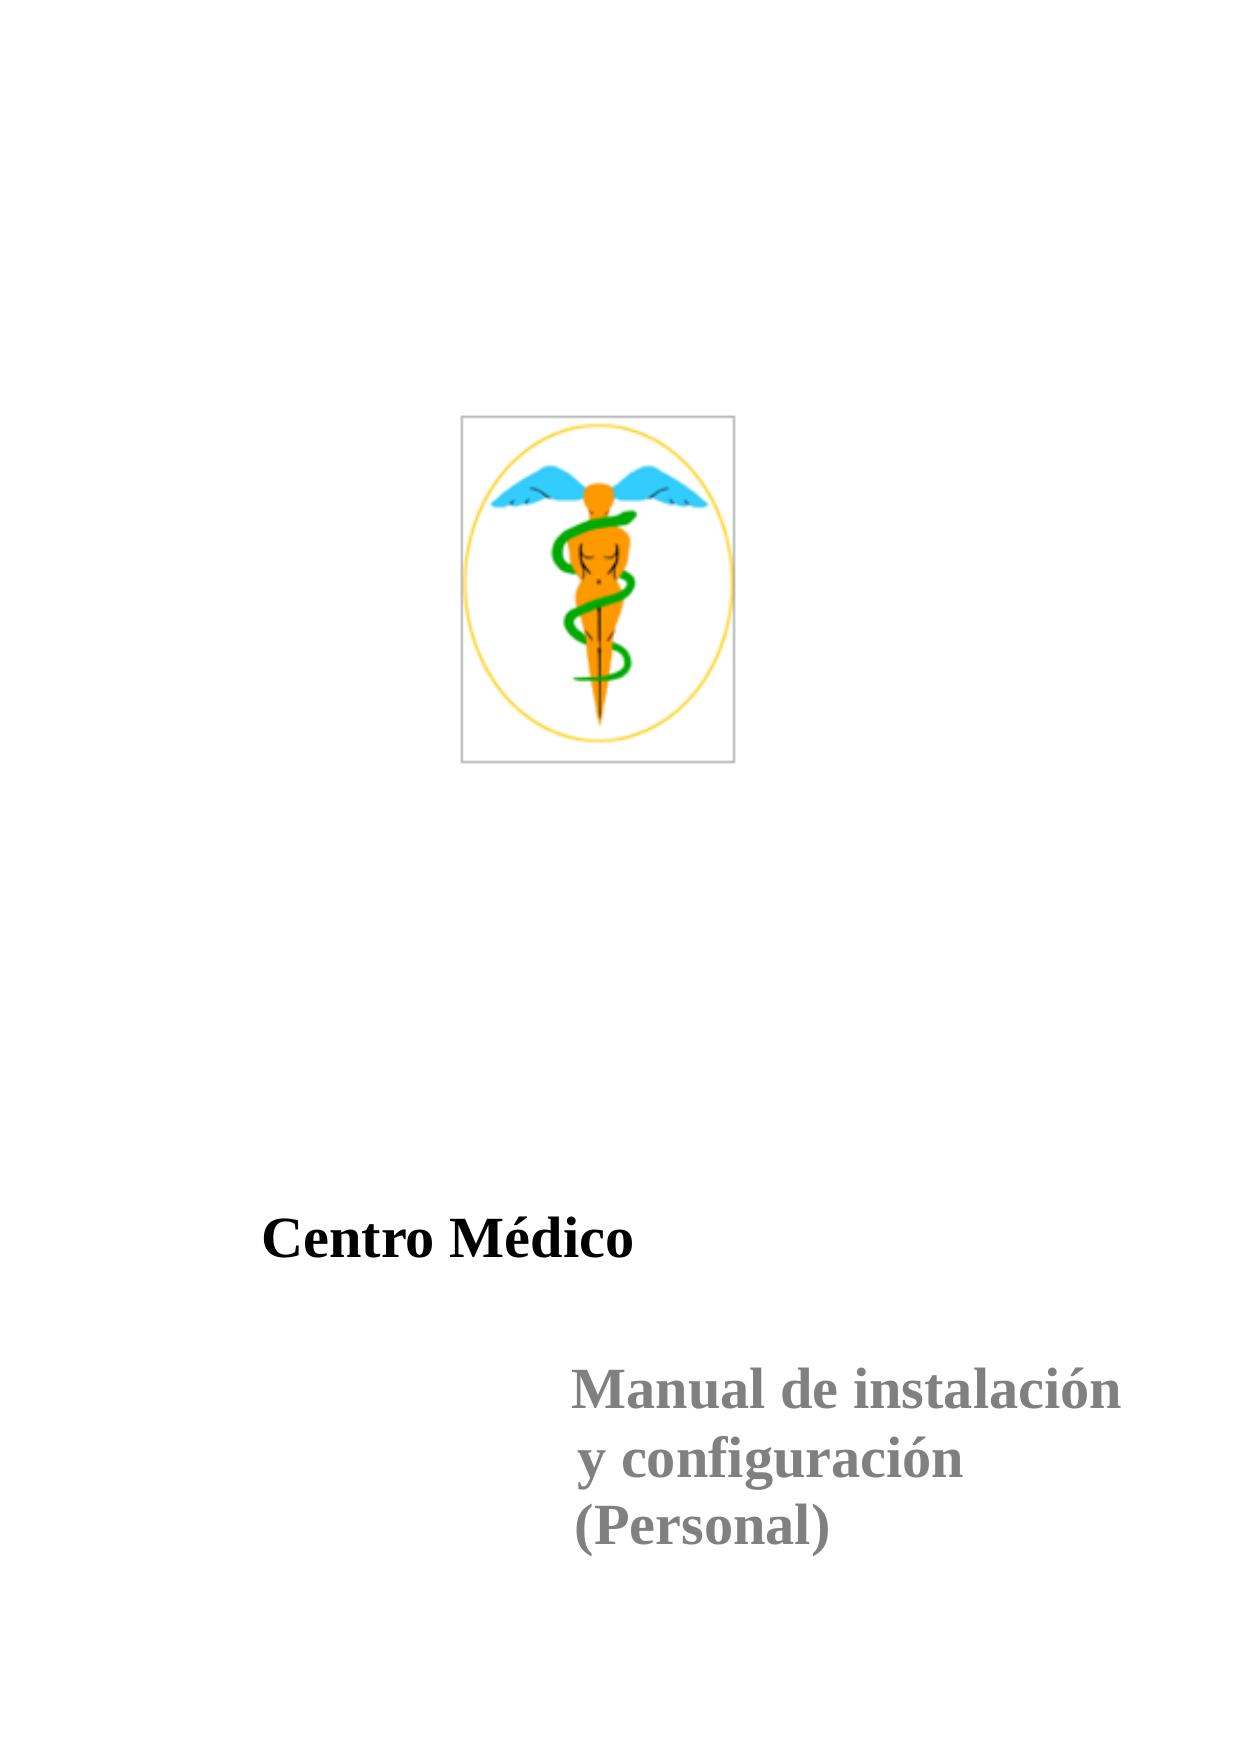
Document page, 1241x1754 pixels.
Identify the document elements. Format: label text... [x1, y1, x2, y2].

text y configuración [261, 1423, 1122, 1490]
text Centro Médico [261, 1202, 1122, 1269]
text Manual de instalación [261, 1346, 1122, 1423]
text (Personal) [261, 1490, 1122, 1557]
picture [453, 411, 744, 772]
